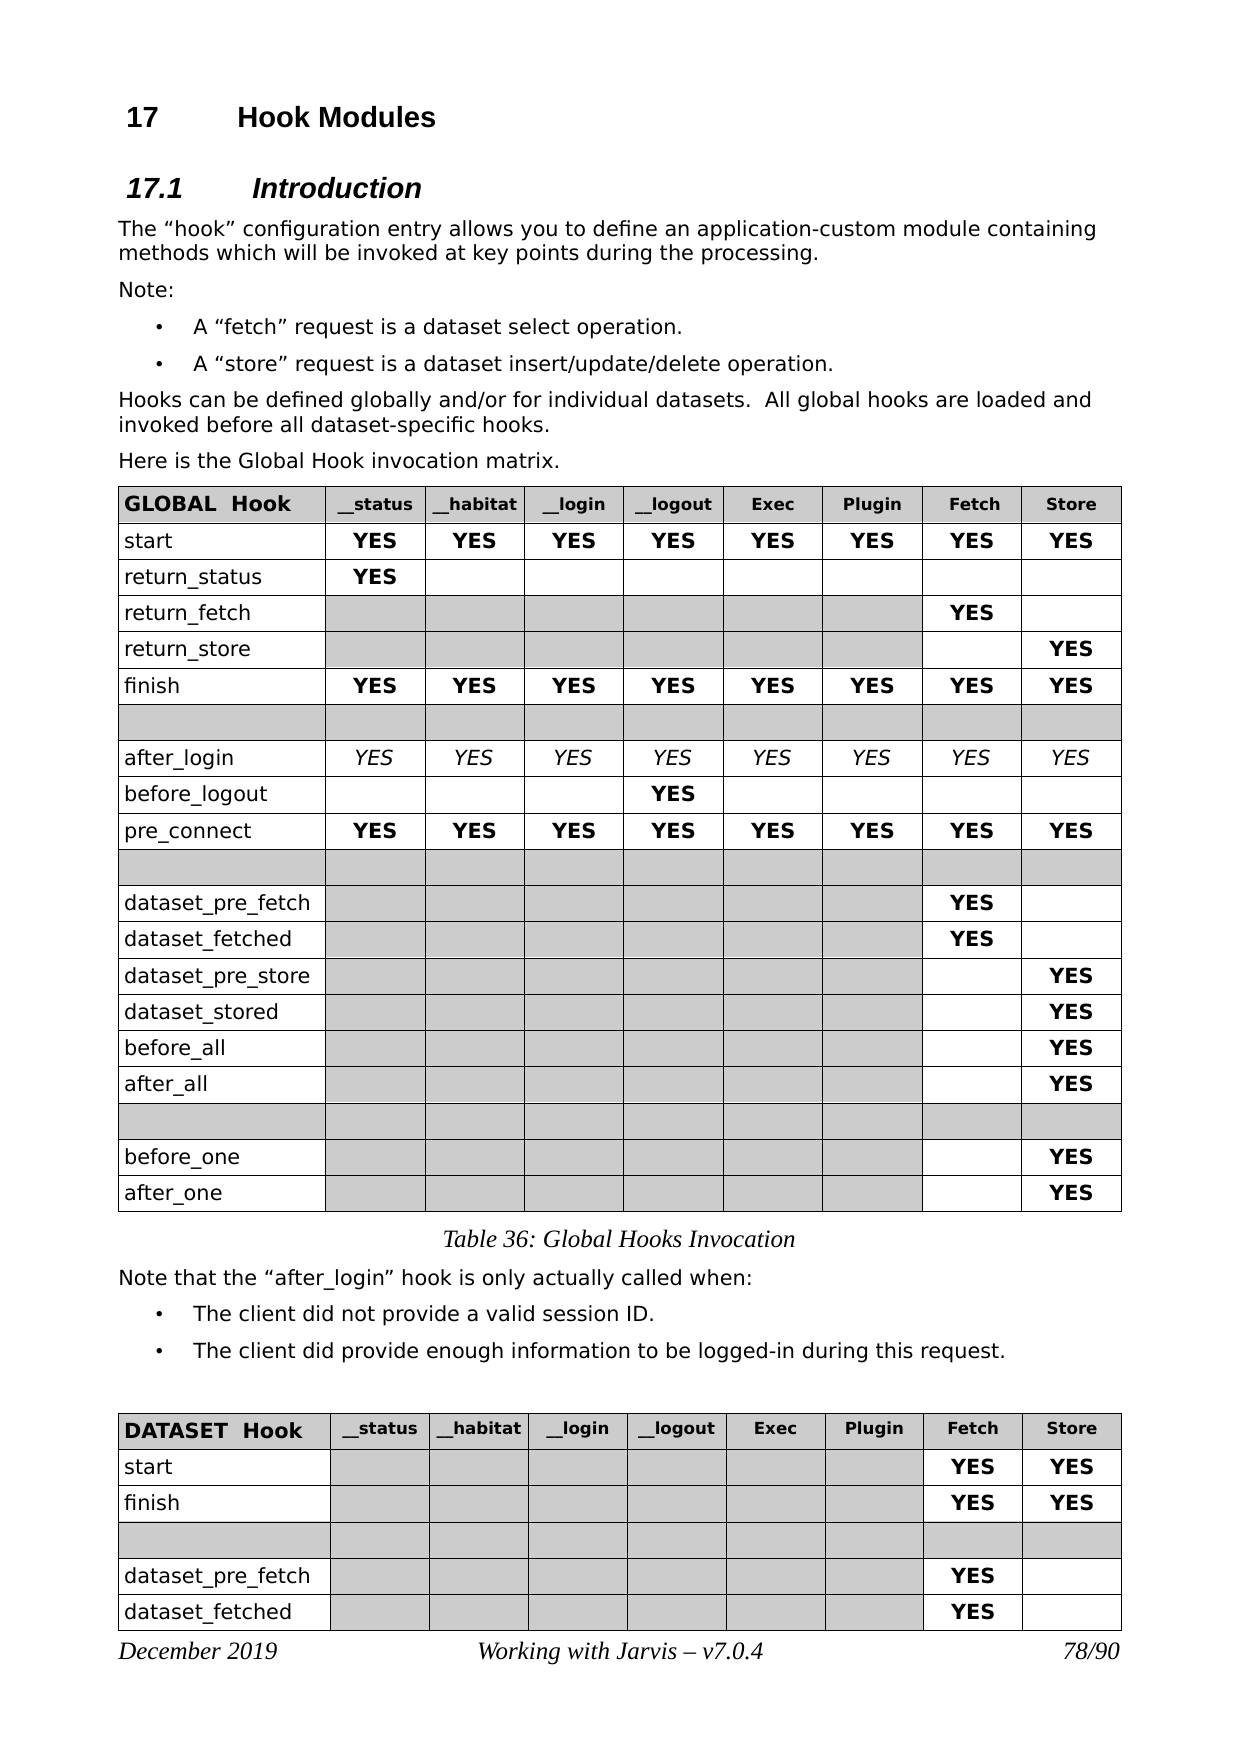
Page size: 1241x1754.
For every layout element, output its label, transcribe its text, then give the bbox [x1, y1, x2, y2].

text Note that the “after_login” hook is only actually called when: [118, 1266, 1122, 1290]
list The client did provide enough information to be logged-in during this request. [156, 1339, 1122, 1363]
table_cell [624, 886, 723, 921]
table_cell [326, 1176, 425, 1211]
table_cell start [119, 524, 325, 559]
table_header __logout [624, 487, 723, 522]
table_cell YES [1022, 814, 1121, 849]
table_cell [724, 1104, 822, 1139]
table_header Store [1022, 487, 1121, 522]
table_cell [624, 995, 723, 1030]
table_cell [826, 1486, 923, 1521]
table_cell dataset_fetched [119, 922, 325, 957]
table_header Exec [724, 487, 822, 522]
table_cell [529, 1595, 627, 1630]
table_cell [426, 632, 524, 667]
table_cell start [119, 1450, 330, 1485]
table_cell [430, 1559, 528, 1594]
table_cell [430, 1450, 528, 1485]
table_cell dataset_fetched [119, 1595, 330, 1630]
table_cell [326, 959, 425, 994]
table_cell [1022, 705, 1121, 740]
table_cell [326, 1067, 425, 1102]
table_header Store [1023, 1414, 1121, 1449]
table_cell [724, 886, 822, 921]
table_cell [331, 1559, 429, 1594]
table_cell dataset_stored [119, 995, 325, 1030]
table_cell [1022, 850, 1121, 885]
table_header __login [525, 487, 623, 522]
table_cell YES [326, 741, 425, 776]
table_cell [923, 1031, 1021, 1066]
table_cell YES [624, 669, 723, 704]
table_cell YES [924, 1450, 1022, 1485]
table_cell [426, 886, 524, 921]
table_cell [823, 705, 922, 740]
table_cell YES [923, 886, 1021, 921]
table_cell [426, 777, 524, 812]
table_cell [426, 705, 524, 740]
table_cell YES [924, 1486, 1022, 1521]
table_cell [923, 1067, 1021, 1102]
list A “store” request is a dataset insert/update/delete operation. [156, 352, 1122, 376]
table_cell [727, 1450, 825, 1485]
table_cell [525, 1176, 623, 1211]
table_header __status [331, 1414, 429, 1449]
table_cell [724, 560, 822, 595]
table_cell [923, 959, 1021, 994]
table_cell [1023, 1559, 1121, 1594]
table_cell [724, 1067, 822, 1102]
table_cell [426, 959, 524, 994]
table_cell YES [924, 1559, 1022, 1594]
table_cell [724, 632, 822, 667]
table_cell [1023, 1523, 1121, 1558]
table_cell [529, 1450, 627, 1485]
table_cell [624, 1067, 723, 1102]
table_cell [426, 1176, 524, 1211]
table_cell [326, 777, 425, 812]
table_cell [823, 560, 922, 595]
table_cell [426, 560, 524, 595]
table_cell YES [823, 814, 922, 849]
table_cell YES [624, 814, 723, 849]
table_cell [426, 1104, 524, 1139]
table_cell YES [923, 814, 1021, 849]
table_cell [724, 850, 822, 885]
table_cell [525, 632, 623, 667]
table_cell [724, 1176, 822, 1211]
table_cell dataset_pre_fetch [119, 1559, 330, 1594]
table_cell [628, 1595, 726, 1630]
text Note: [118, 278, 1122, 302]
table_cell [624, 1031, 723, 1066]
table_cell [727, 1523, 825, 1558]
table_cell [826, 1595, 923, 1630]
table_cell [624, 705, 723, 740]
table_cell [326, 922, 425, 957]
table_cell [826, 1559, 923, 1594]
table_cell [823, 777, 922, 812]
table_cell [529, 1559, 627, 1594]
table_cell [724, 995, 822, 1030]
table_cell [923, 850, 1021, 885]
table_cell [923, 705, 1021, 740]
table_cell [1023, 1595, 1121, 1630]
table_cell [525, 1104, 623, 1139]
table_cell YES [1022, 632, 1121, 667]
table_cell [724, 1140, 822, 1175]
table_cell [826, 1450, 923, 1485]
table_cell [1022, 922, 1121, 957]
table_cell [628, 1486, 726, 1521]
table_cell YES [923, 669, 1021, 704]
table_cell YES [326, 560, 425, 595]
table_cell [426, 1067, 524, 1102]
table_cell [823, 1031, 922, 1066]
table_cell [724, 705, 822, 740]
list A “fetch” request is a dataset select operation. [156, 315, 1122, 339]
table_cell [119, 850, 325, 885]
table_cell [1022, 596, 1121, 631]
table_cell [331, 1523, 429, 1558]
table_cell [724, 959, 822, 994]
table_cell [823, 1067, 922, 1102]
table_header Fetch [923, 487, 1021, 522]
table_cell [525, 777, 623, 812]
table_cell [724, 922, 822, 957]
table_cell YES [326, 669, 425, 704]
table_cell [727, 1559, 825, 1594]
table_header Plugin [823, 487, 922, 522]
table_cell [624, 1140, 723, 1175]
table_cell YES [426, 524, 524, 559]
table_cell [923, 1104, 1021, 1139]
table_cell [331, 1595, 429, 1630]
table_cell [529, 1523, 627, 1558]
table_cell [426, 850, 524, 885]
text Hooks can be defined globally and/or for individual datasets. All global hooks are loaded and invoked before all dataset-specific hooks. [118, 388, 1122, 437]
table_cell [525, 922, 623, 957]
text Table 36: Global Hooks Invocation [118, 1224, 1122, 1253]
table_header Fetch [924, 1414, 1022, 1449]
subtitle Hook Modules [118, 100, 1122, 133]
table_cell dataset_pre_fetch [119, 886, 325, 921]
table_header Exec [727, 1414, 825, 1449]
table_cell [624, 922, 723, 957]
table_cell YES [823, 741, 922, 776]
table_cell [525, 1067, 623, 1102]
table_cell YES [724, 814, 822, 849]
table_cell pre_connect [119, 814, 325, 849]
table_cell [326, 1031, 425, 1066]
table_cell [525, 886, 623, 921]
table_cell [1022, 886, 1121, 921]
table_cell YES [724, 524, 822, 559]
table_cell YES [326, 814, 425, 849]
table_cell [923, 1176, 1021, 1211]
table_cell YES [823, 669, 922, 704]
table_cell [923, 1140, 1021, 1175]
table_cell [331, 1486, 429, 1521]
table_header __habitat [430, 1414, 528, 1449]
table_cell YES [1023, 1450, 1121, 1485]
table_cell YES [924, 1595, 1022, 1630]
table_cell [823, 850, 922, 885]
table_cell YES [724, 669, 822, 704]
table_cell YES [326, 524, 425, 559]
table_cell [923, 777, 1021, 812]
table_cell [727, 1595, 825, 1630]
table_cell YES [724, 741, 822, 776]
table_cell [426, 596, 524, 631]
table_cell YES [1022, 524, 1121, 559]
table_header __logout [628, 1414, 726, 1449]
table_cell [119, 1104, 325, 1139]
table_cell [326, 850, 425, 885]
text Here is the Global Hook invocation matrix. [118, 449, 1122, 474]
table_cell before_all [119, 1031, 325, 1066]
table_cell return_status [119, 560, 325, 595]
table_cell [525, 995, 623, 1030]
table_cell [923, 995, 1021, 1030]
text The “hook” configuration entry allows you to define an application-custom module containing methods which will be invoked at key points during the processing. [118, 217, 1122, 266]
table_cell [426, 922, 524, 957]
table_cell [628, 1523, 726, 1558]
table_cell [326, 596, 425, 631]
table_cell [624, 1104, 723, 1139]
table_cell YES [426, 741, 524, 776]
table_cell [624, 850, 723, 885]
table_cell [624, 1176, 723, 1211]
table_cell [326, 995, 425, 1030]
table_cell [426, 1140, 524, 1175]
table_cell [823, 959, 922, 994]
table_cell [525, 705, 623, 740]
table_cell YES [923, 524, 1021, 559]
table_cell [326, 632, 425, 667]
table_cell [525, 1031, 623, 1066]
table_cell YES [426, 669, 524, 704]
table_cell [331, 1450, 429, 1485]
table_cell [724, 777, 822, 812]
table_cell [525, 560, 623, 595]
table_cell [923, 560, 1021, 595]
table_cell dataset_pre_store [119, 959, 325, 994]
table_cell [326, 886, 425, 921]
table_cell [823, 1176, 922, 1211]
table_cell [823, 886, 922, 921]
table_cell YES [1022, 1176, 1121, 1211]
table_cell YES [1022, 1031, 1121, 1066]
table_cell [430, 1595, 528, 1630]
table_cell YES [1023, 1486, 1121, 1521]
table_cell YES [525, 524, 623, 559]
table_cell [923, 632, 1021, 667]
table_cell [119, 1523, 330, 1558]
table_cell [525, 959, 623, 994]
table_cell [529, 1486, 627, 1521]
table_cell YES [624, 524, 723, 559]
table_cell return_store [119, 632, 325, 667]
table_cell [924, 1523, 1022, 1558]
table_cell YES [426, 814, 524, 849]
table_header GLOBAL Hook [119, 487, 325, 522]
table_cell [1022, 560, 1121, 595]
table_cell [823, 632, 922, 667]
table_cell [823, 922, 922, 957]
table_cell [525, 1140, 623, 1175]
table_cell [326, 705, 425, 740]
table_cell [624, 596, 723, 631]
table_cell after_all [119, 1067, 325, 1102]
table_header __habitat [426, 487, 524, 522]
table_cell [628, 1450, 726, 1485]
table_cell before_one [119, 1140, 325, 1175]
table_cell [326, 1140, 425, 1175]
table_cell [1022, 777, 1121, 812]
table_cell [119, 705, 325, 740]
table_cell [1022, 1104, 1121, 1139]
table_cell YES [624, 741, 723, 776]
table_cell YES [1022, 1067, 1121, 1102]
table_cell YES [923, 596, 1021, 631]
table_cell after_login [119, 741, 325, 776]
table_cell [724, 1031, 822, 1066]
table_cell YES [624, 777, 723, 812]
table_cell [826, 1523, 923, 1558]
table_cell finish [119, 1486, 330, 1521]
table_cell [724, 596, 822, 631]
table_cell finish [119, 669, 325, 704]
table_cell YES [525, 669, 623, 704]
table_cell [326, 1104, 425, 1139]
table_header __login [529, 1414, 627, 1449]
table_cell [628, 1559, 726, 1594]
table_cell YES [1022, 1140, 1121, 1175]
table_cell [823, 1104, 922, 1139]
table_cell before_logout [119, 777, 325, 812]
list The client did not provide a valid session ID. [156, 1302, 1122, 1327]
table_cell YES [525, 814, 623, 849]
table_cell YES [1022, 669, 1121, 704]
table_cell [624, 632, 723, 667]
table_cell YES [1022, 995, 1121, 1030]
table_cell [727, 1486, 825, 1521]
table_cell [430, 1523, 528, 1558]
subtitle Introduction [118, 171, 1122, 204]
table_cell [430, 1486, 528, 1521]
table_cell YES [823, 524, 922, 559]
table_cell [624, 959, 723, 994]
table_cell YES [923, 741, 1021, 776]
table_cell [525, 850, 623, 885]
table_cell [426, 995, 524, 1030]
table_cell [624, 560, 723, 595]
table_header __status [326, 487, 425, 522]
table_header DATASET Hook [119, 1414, 330, 1449]
table_cell [823, 1140, 922, 1175]
table_cell YES [1022, 959, 1121, 994]
table_cell [525, 596, 623, 631]
table_cell after_one [119, 1176, 325, 1211]
table_cell [823, 995, 922, 1030]
table_cell YES [525, 741, 623, 776]
table_cell [823, 596, 922, 631]
table_cell [426, 1031, 524, 1066]
table_cell YES [1022, 741, 1121, 776]
table_header Plugin [826, 1414, 923, 1449]
table_cell YES [923, 922, 1021, 957]
table_cell return_fetch [119, 596, 325, 631]
